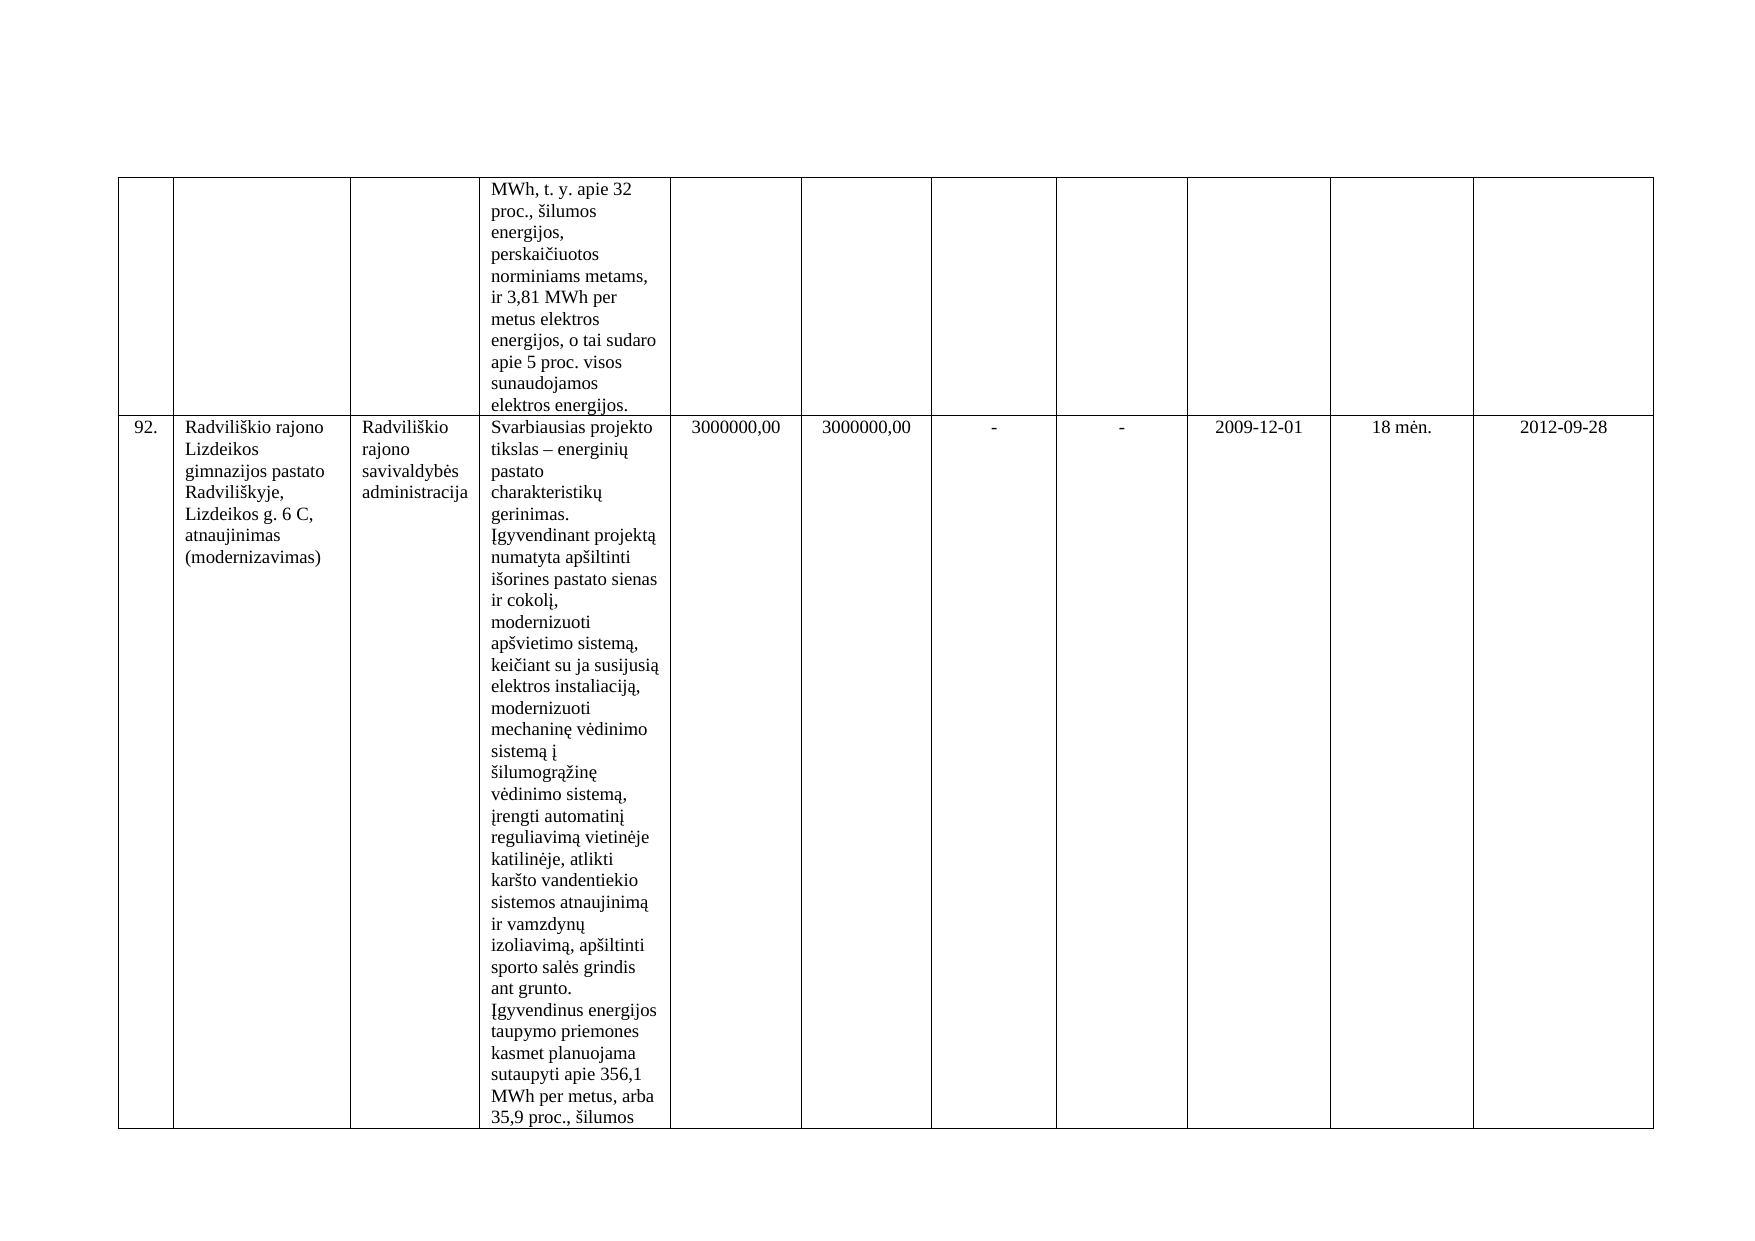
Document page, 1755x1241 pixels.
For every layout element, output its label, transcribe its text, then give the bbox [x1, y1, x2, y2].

table_cell Radviliškio rajono savivaldybės administracija [351, 416, 479, 1128]
table_cell 3000000,00 [671, 416, 801, 1128]
table_cell 92. [119, 416, 173, 1128]
table_cell - [932, 416, 1056, 1128]
table_cell Radviliškio rajono Lizdeikos gimnazijos pastato Radviliškyje, Lizdeikos g. 6 C, atnaujinimas (modernizavimas) [174, 416, 350, 1128]
table_cell - [1057, 178, 1187, 415]
table_cell 2009-12-01 [1188, 416, 1330, 1128]
table_cell - [1057, 416, 1187, 1128]
table_cell MWh, t. y. apie 32 proc., šilumos energijos, perskaičiuotos norminiams metams, ir 3,81 MWh per metus elektros energijos, o tai sudaro apie 5 proc. visos sunaudojamos elektros energijos. [480, 178, 670, 415]
table_cell [174, 178, 350, 415]
table_cell 18 mėn. [1331, 416, 1473, 1128]
table_cell [119, 178, 173, 415]
table_cell [1188, 178, 1330, 415]
table_cell - [932, 178, 1056, 415]
table_cell 3000000,00 [802, 416, 931, 1128]
table_cell [1474, 178, 1653, 415]
table_cell [671, 178, 801, 415]
table_cell Svarbiausias projekto tikslas – energinių pastato charakteristikų gerinimas. Įgyvendinant projektą numatyta apšiltinti išorines pastato sienas ir cokolį, modernizuoti apšvietimo sistemą, keičiant su ja susijusią elektros instaliaciją, modernizuoti mechaninę vėdinimo sistemą į šilumogrąžinę vėdinimo sistemą, įrengti automatinį reguliavimą vietinėje katilinėje, atlikti karšto vandentiekio sistemos atnaujinimą ir vamzdynų izoliavimą, apšiltinti sporto salės grindis ant grunto. Įgyvendinus energijos taupymo priemones kasmet planuojama sutaupyti apie 356,1 MWh per metus, arba 35,9 proc., šilumos [480, 416, 670, 1128]
table_cell [351, 178, 479, 415]
table_cell [802, 178, 931, 415]
table_cell [1331, 178, 1473, 415]
table_cell 2012-09-28 [1474, 416, 1653, 1128]
